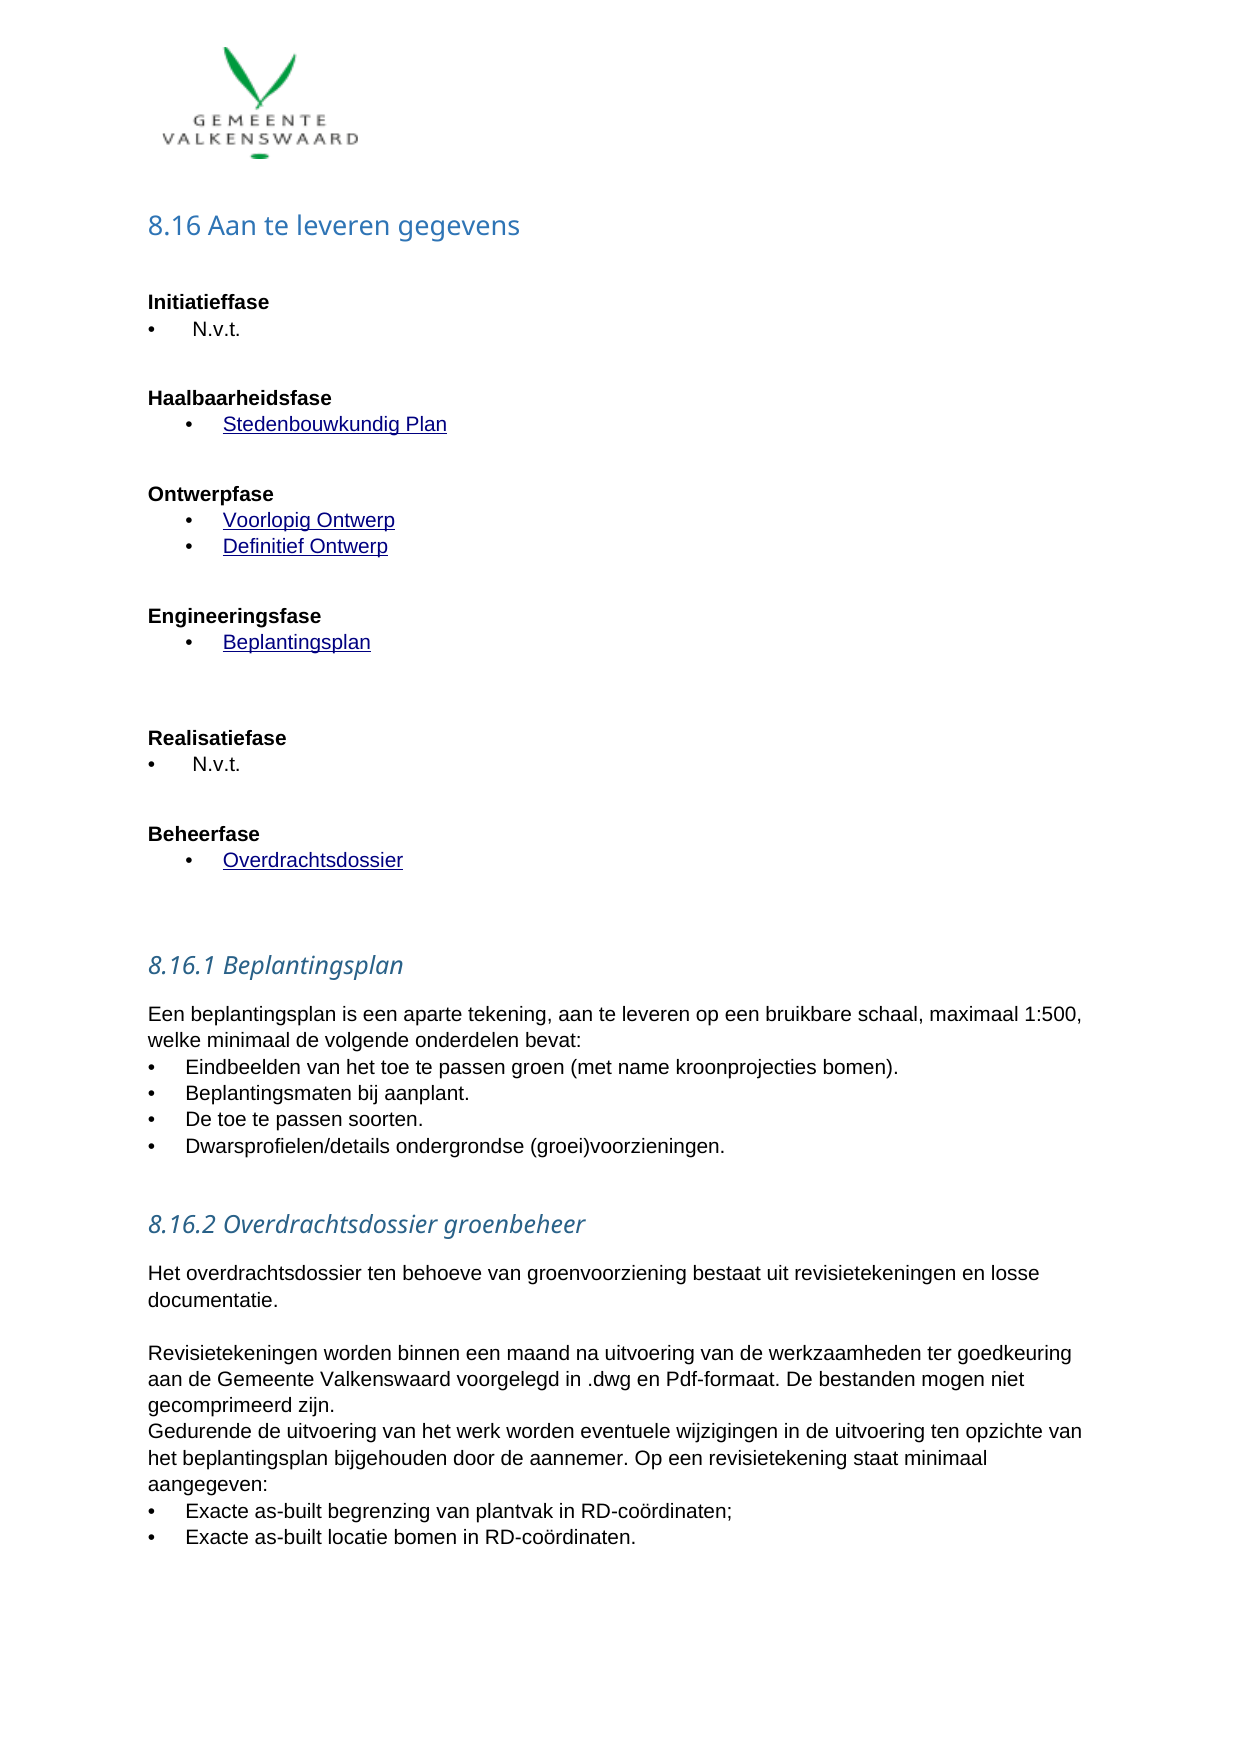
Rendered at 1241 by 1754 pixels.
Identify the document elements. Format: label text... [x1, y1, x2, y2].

list Eindbeelden van het toe te passen groen (met name kroonprojecties bomen). [148, 1054, 1093, 1078]
subtitle Overdrachtsdossier groenbeheer [148, 1207, 1093, 1241]
subtitle Beplantingsplan [148, 948, 1093, 982]
text Gedurende de uitvoering van het werk worden eventuele wijzigingen in de uitvoering ten opzichte van het beplantingsplan bijgehouden door de aannemer. Op een revisietekening staat minimaal aangegeven: [148, 1419, 1093, 1496]
text Beheerfase [148, 822, 1093, 846]
text Realisatiefase [148, 726, 1093, 750]
list Definitief Ontwerp [185, 534, 1093, 558]
list N.v.t. [148, 752, 1093, 776]
list N.v.t. [148, 317, 1093, 341]
list Exacte as-built begrenzing van plantvak in RD-coördinaten; [148, 1498, 1093, 1522]
text Ontwerpfase [148, 482, 1093, 506]
text Engineeringsfase [148, 604, 1093, 628]
list Overdrachtsdossier [185, 848, 1093, 872]
text Initiatieffase [148, 290, 1093, 314]
list Voorlopig Ontwerp [185, 508, 1093, 532]
text Revisietekeningen worden binnen een maand na uitvoering van de werkzaamheden ter goedkeuring aan de Gemeente Valkenswaard voorgelegd in .dwg en Pdf-formaat. De bestanden mogen niet gecomprimeerd zijn. [148, 1340, 1093, 1417]
list Exacte as-built locatie bomen in RD-coördinaten. [148, 1525, 1093, 1549]
list Beplantingsmaten bij aanplant. [148, 1081, 1093, 1105]
list Stedenbouwkundig Plan [185, 412, 1093, 436]
text Haalbaarheidsfase [148, 386, 1093, 410]
list De toe te passen soorten. [148, 1107, 1093, 1131]
text Het overdrachtsdossier ten behoeve van groenvoorziening bestaat uit revisietekeningen en losse documentatie. [148, 1261, 1093, 1312]
subtitle Aan te leveren gegevens [148, 207, 1093, 243]
list Dwarsprofielen/details ondergrondse (groei)voorzieningen. [148, 1134, 1093, 1158]
list Beplantingsplan [185, 630, 1093, 654]
text Een beplantingsplan is een aparte tekening, aan te leveren op een bruikbare schaal, maximaal 1:500, welke minimaal de volgende onderdelen bevat: [148, 1002, 1093, 1052]
